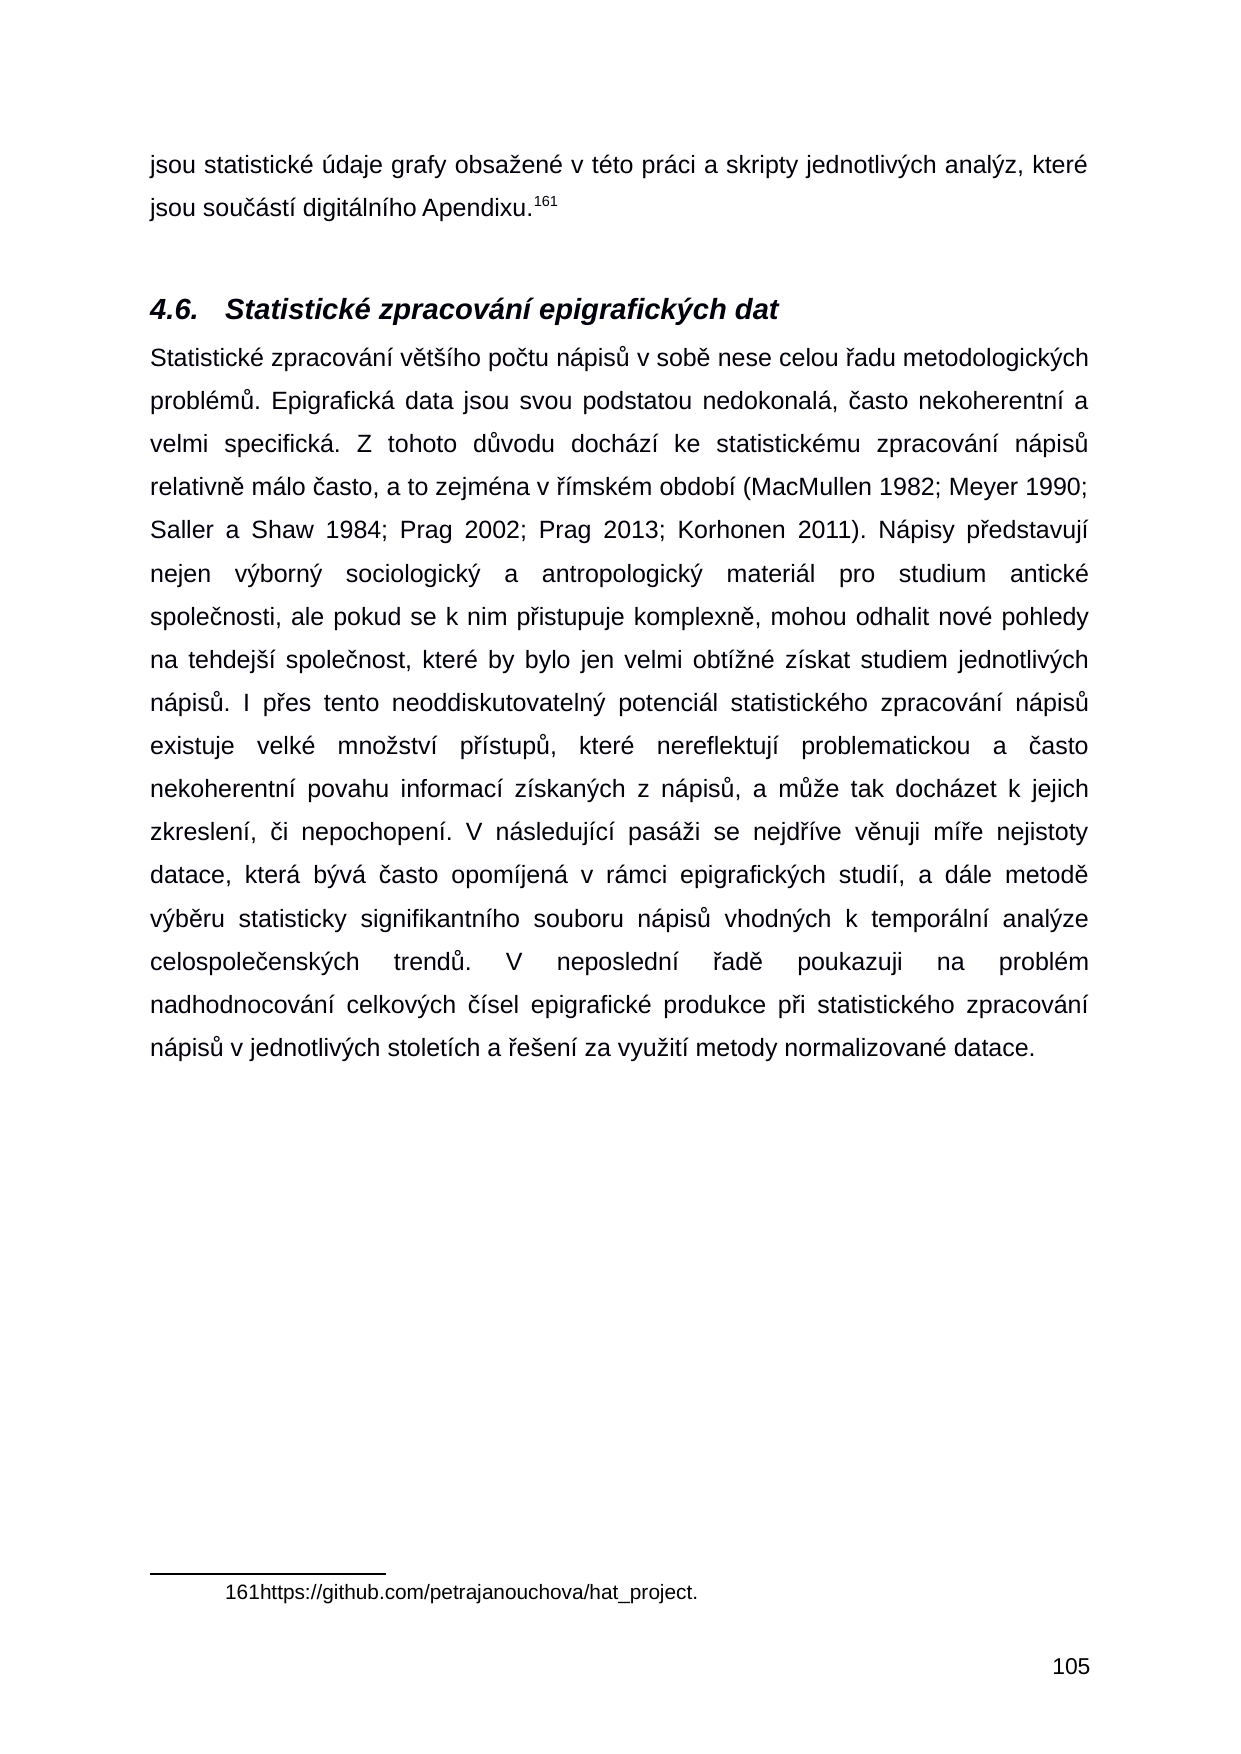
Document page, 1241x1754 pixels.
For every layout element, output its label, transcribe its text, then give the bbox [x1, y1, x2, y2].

text https://github.com/petrajanouchova/hat_project. [150, 1580, 1090, 1604]
list Statistické zpracování epigrafických dat [150, 292, 1090, 325]
text Statistické zpracování většího počtu nápisů v sobě nese celou řadu metodologických problémů. Epigrafická data jsou svou podstatou nedokonalá, často nekoherentní a velmi specifická. Z tohoto důvodu dochází ke statistickému zpracování nápisů relativně málo často, a to zejména v římském období (MacMullen 1982; Meyer 1990; Saller a Shaw 1984; Prag 2002; Prag 2013; Korhonen 2011). Nápisy představují nejen výborný sociologický a antropologický materiál pro studium antické společnosti, ale pokud se k nim přistupuje komplexně, mohou odhalit nové pohledy na tehdejší společnost, které by bylo jen velmi obtížné získat studiem jednotlivých nápisů. I přes tento neoddiskutovatelný potenciál statistického zpracování nápisů existuje velké množství přístupů, které nereflektují problematickou a často nekoherentní povahu informací získaných z nápisů, a může tak docházet k jejich zkreslení, či nepochopení. V následující pasáži se nejdříve věnuji míře nejistoty datace, která bývá často opomíjená v rámci epigrafických studií, a dále metodě výběru statisticky signifikantního souboru nápisů vhodných k temporální analýze celospolečenských trendů. V neposlední řadě poukazuji na problém nadhodnocování celkových čísel epigrafické produkce při statistického zpracování nápisů v jednotlivých stoletích a řešení za využití metody normalizované datace. [150, 343, 1090, 1062]
text jsou statistické údaje grafy obsažené v této práci a skripty jednotlivých analýz, které jsou součástí digitálního Apendixu. [150, 150, 1090, 222]
